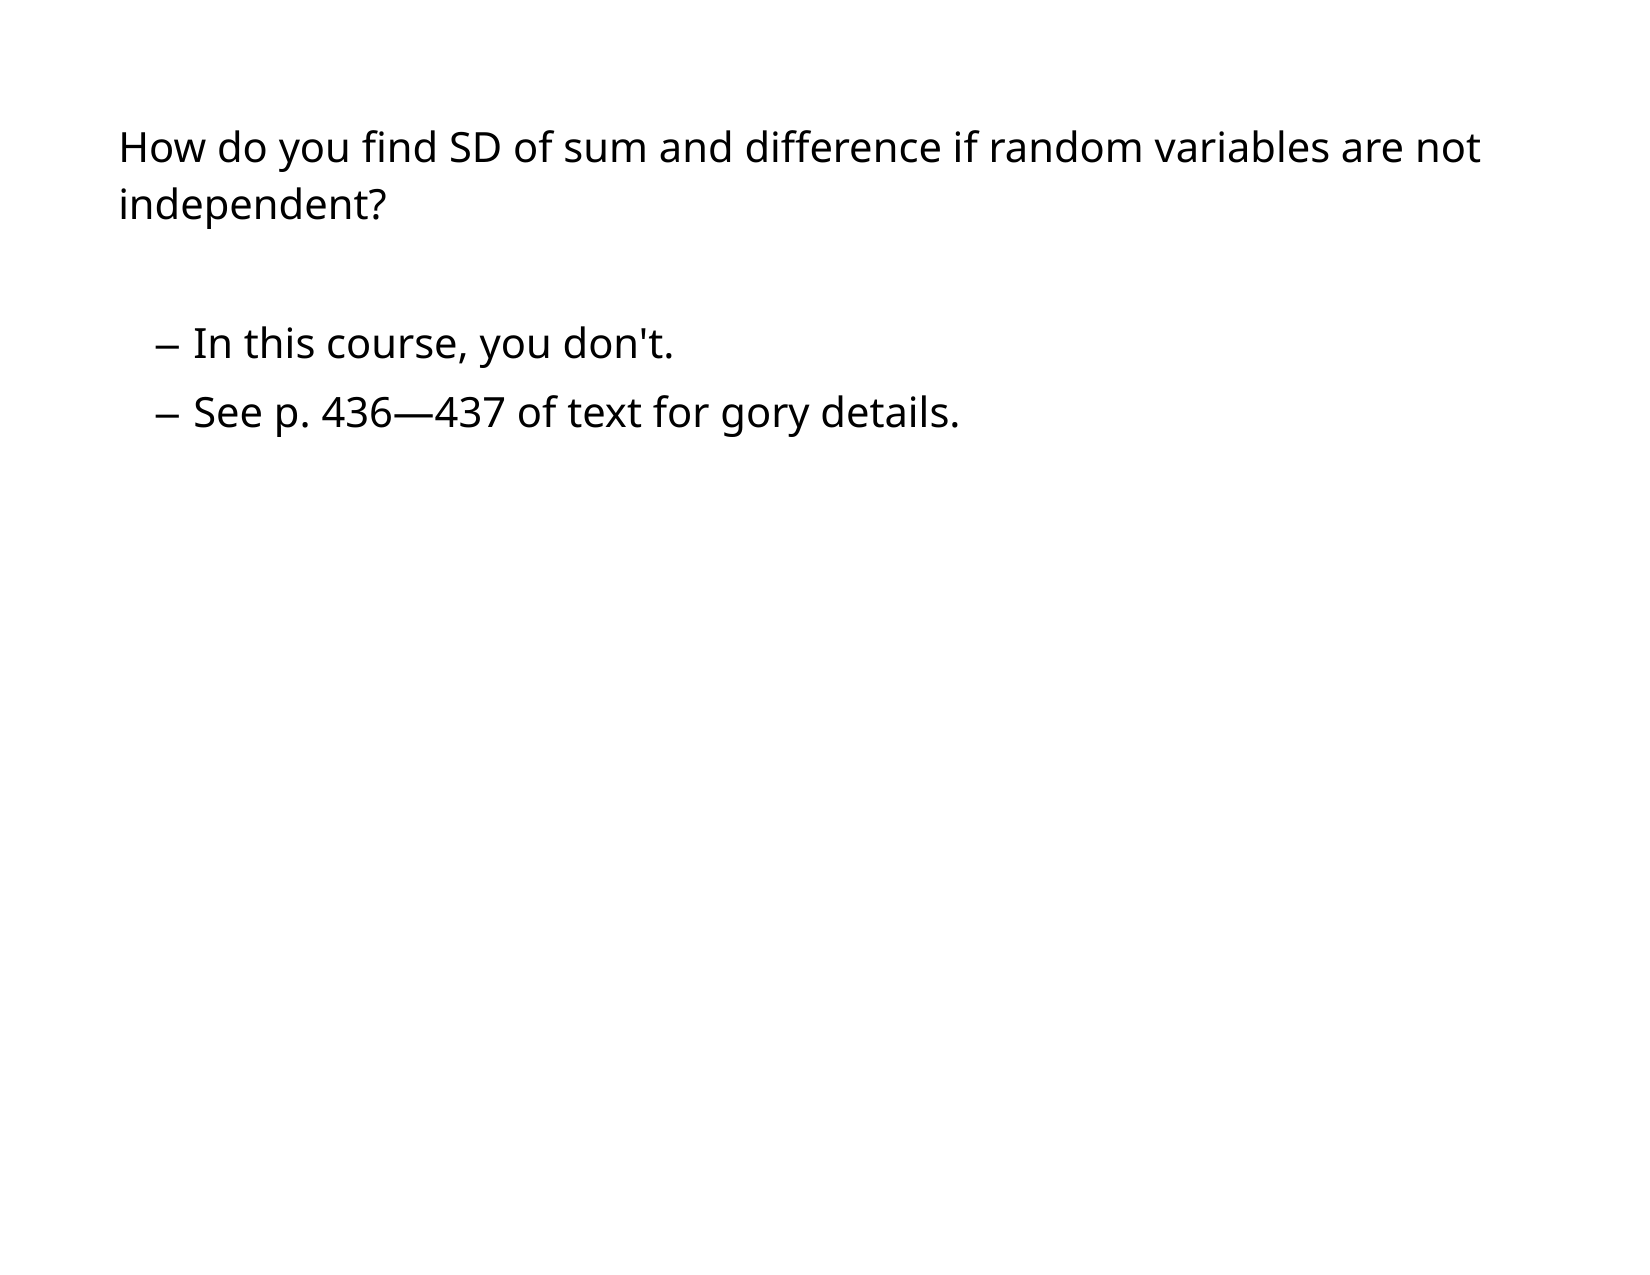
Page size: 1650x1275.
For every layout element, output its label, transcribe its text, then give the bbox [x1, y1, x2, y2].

list In this course, you don't. [156, 313, 1532, 370]
list See p. 436—437 of text for gory details. [156, 383, 1532, 439]
text How do you find SD of sum and difference if random variables are not independent? [118, 118, 1532, 232]
